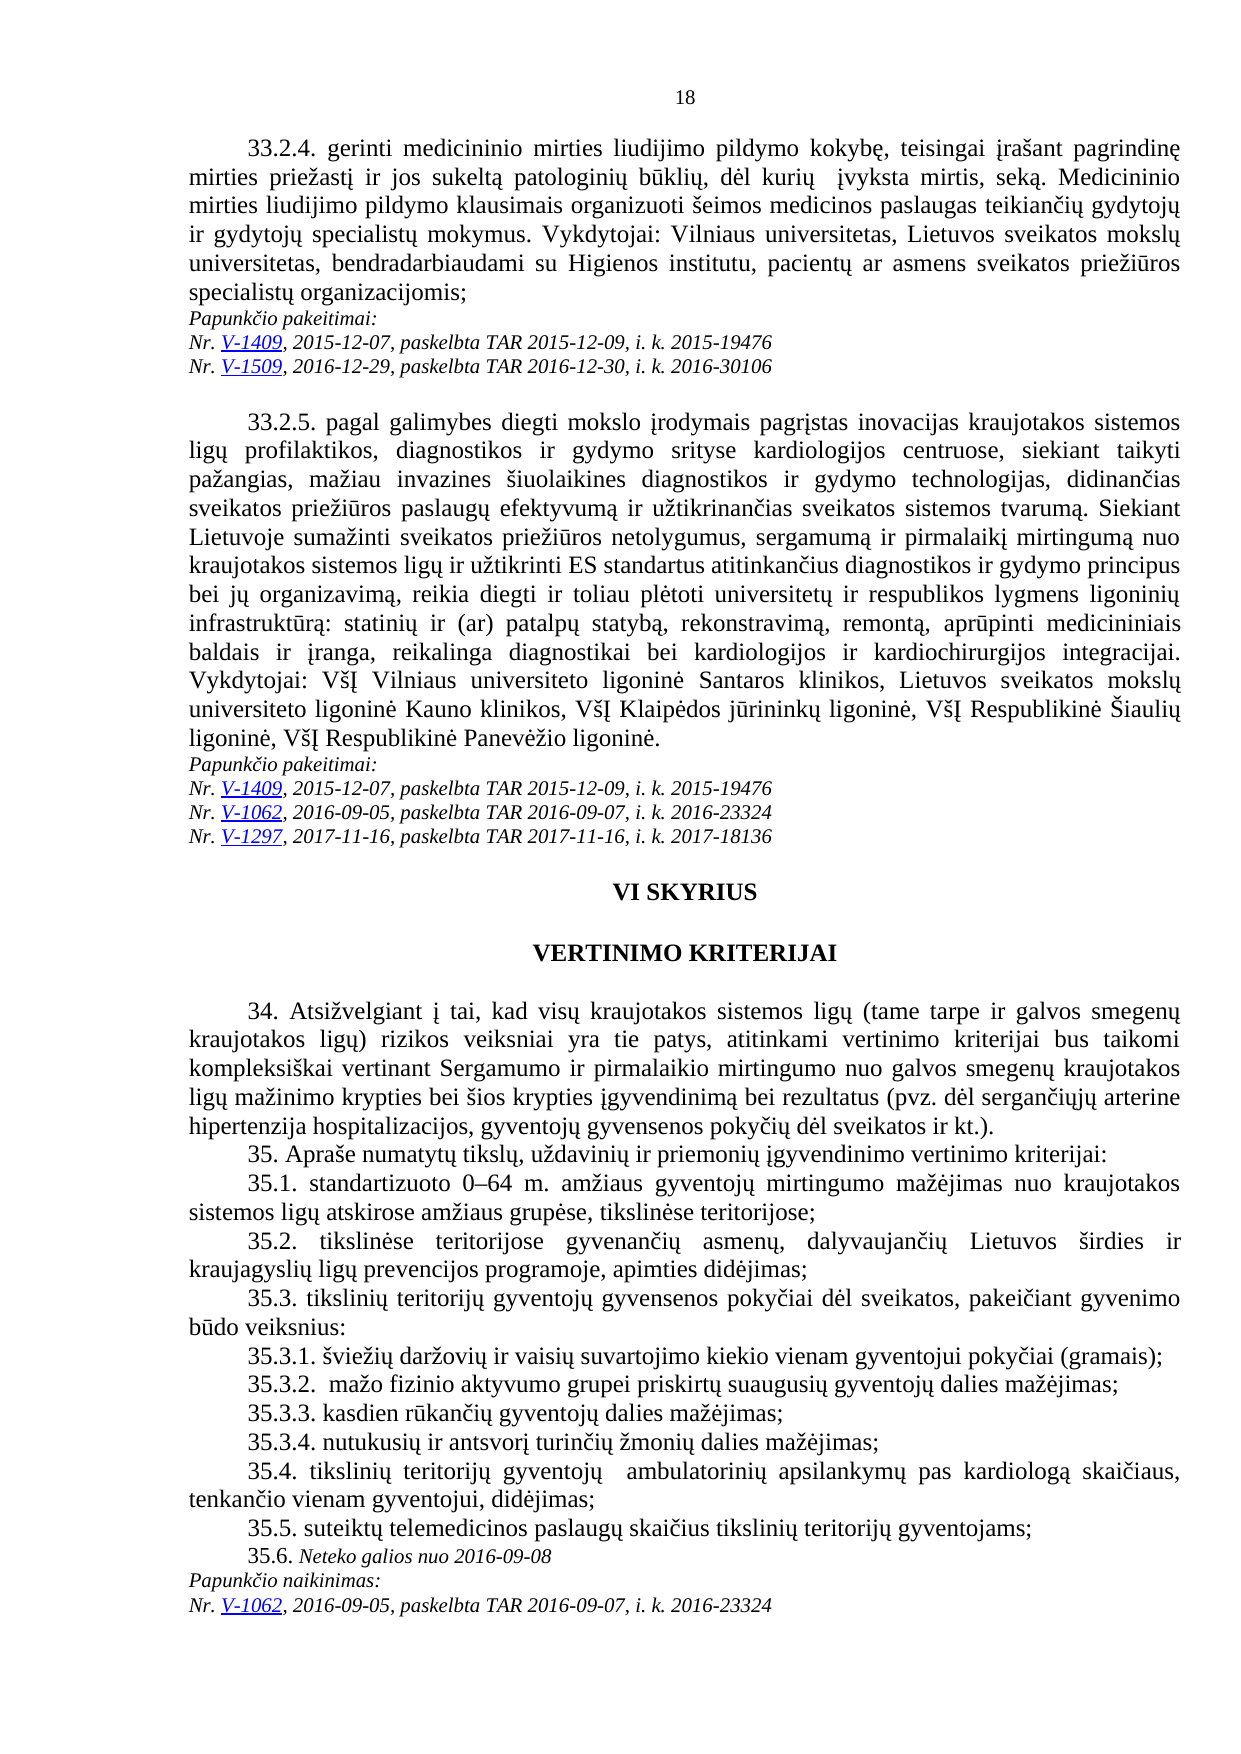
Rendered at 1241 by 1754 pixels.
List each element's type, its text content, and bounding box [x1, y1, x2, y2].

text 35.3.3. kasdien rūkančių gyventojų dalies mažėjimas; [188, 1398, 1181, 1427]
text 33.2.4. gerinti medicininio mirties liudijimo pildymo kokybę, teisingai įrašant pagrindinę mirties priežastį ir jos sukeltą patologinių būklių, dėl kurių įvyksta mirtis, seką. Medicininio mirties liudijimo pildymo klausimais organizuoti šeimos medicinos paslaugas teikiančių gydytojų ir gydytojų specialistų mokymus. Vykdytojai: Vilniaus universitetas, Lietuvos sveikatos mokslų universitetas, bendradarbiaudami su Higienos institutu, pacientų ar asmens sveikatos priežiūros specialistų organizacijomis; [188, 133, 1181, 306]
text Papunkčio pakeitimai: [188, 306, 1181, 330]
text 34. Atsižvelgiant į tai, kad visų kraujotakos sistemos ligų (tame tarpe ir galvos smegenų kraujotakos ligų) rizikos veiksniai yra tie patys, atitinkami vertinimo kriterijai bus taikomi kompleksiškai vertinant Sergamumo ir pirmalaikio mirtingumo nuo galvos smegenų kraujotakos ligų mažinimo krypties bei šios krypties įgyvendinimą bei rezultatus (pvz. dėl sergančiųjų arterine hipertenzija hospitalizacijos, gyventojų gyvensenos pokyčių dėl sveikatos ir kt.). [188, 996, 1181, 1139]
text Nr. V-1409, 2015-12-07, paskelbta TAR 2015-12-09, i. k. 2015-19476 [188, 776, 1181, 800]
text 35. Apraše numatytų tikslų, uždavinių ir priemonių įgyvendinimo vertinimo kriterijai: [188, 1139, 1181, 1168]
text 35.1. standartizuoto 0–64 m. amžiaus gyventojų mirtingumo mažėjimas nuo kraujotakos sistemos ligų atskirose amžiaus grupėse, tikslinėse teritorijose; [188, 1168, 1181, 1226]
text VI SKYRIUS [188, 877, 1181, 905]
text 35.6. Neteko galios nuo 2016-09-08 [188, 1542, 1181, 1568]
text Nr. V-1297, 2017-11-16, paskelbta TAR 2017-11-16, i. k. 2017-18136 [188, 824, 1181, 848]
text 35.5. suteiktų telemedicinos paslaugų skaičius tikslinių teritorijų gyventojams; [188, 1513, 1181, 1542]
text 33.2.5. pagal galimybes diegti mokslo įrodymais pagrįstas inovacijas kraujotakos sistemos ligų profilaktikos, diagnostikos ir gydymo srityse kardiologijos centruose, siekiant taikyti pažangias, mažiau invazines šiuolaikines diagnostikos ir gydymo technologijas, didinančias sveikatos priežiūros paslaugų efektyvumą ir užtikrinančias sveikatos sistemos tvarumą. Siekiant Lietuvoje sumažinti sveikatos priežiūros netolygumus, sergamumą ir pirmalaikį mirtingumą nuo kraujotakos sistemos ligų ir užtikrinti ES standartus atitinkančius diagnostikos ir gydymo principus bei jų organizavimą, reikia diegti ir toliau plėtoti universitetų ir respublikos lygmens ligoninių infrastruktūrą: statinių ir (ar) patalpų statybą, rekonstravimą, remontą, aprūpinti medicininiais baldais ir įranga, reikalinga diagnostikai bei kardiologijos ir kardiochirurgijos integracijai. Vykdytojai: VšĮ Vilniaus universiteto ligoninė Santaros klinikos, Lietuvos sveikatos mokslų universiteto ligoninė Kauno klinikos, VšĮ Klaipėdos jūrininkų ligoninė, VšĮ Respublikinė Šiaulių ligoninė, VšĮ Respublikinė Panevėžio ligoninė. [188, 407, 1181, 752]
text Nr. V-1409, 2015-12-07, paskelbta TAR 2015-12-09, i. k. 2015-19476 [188, 330, 1181, 354]
text Papunkčio naikinimas: [188, 1568, 1181, 1592]
text 35.3. tikslinių teritorijų gyventojų gyvensenos pokyčiai dėl sveikatos, pakeičiant gyvenimo būdo veiksnius: [188, 1283, 1181, 1341]
text 35.3.1. šviežių daržovių ir vaisių suvartojimo kiekio vienam gyventojui pokyčiai (gramais); [188, 1341, 1181, 1369]
text VERTINIMO KRITERIJAI [188, 938, 1181, 967]
text 35.2. tikslinėse teritorijose gyvenančių asmenų, dalyvaujančių Lietuvos širdies ir kraujagyslių ligų prevencijos programoje, apimties didėjimas; [188, 1226, 1181, 1283]
text Papunkčio pakeitimai: [188, 752, 1181, 776]
text Nr. V-1509, 2016-12-29, paskelbta TAR 2016-12-30, i. k. 2016-30106 [188, 354, 1181, 378]
text 35.3.4. nutukusių ir antsvorį turinčių žmonių dalies mažėjimas; [188, 1427, 1181, 1456]
text Nr. V-1062, 2016-09-05, paskelbta TAR 2016-09-07, i. k. 2016-23324 [188, 1592, 1181, 1617]
text 35.4. tikslinių teritorijų gyventojų ambulatorinių apsilankymų pas kardiologą skaičiaus, tenkančio vienam gyventojui, didėjimas; [188, 1456, 1181, 1513]
text Nr. V-1062, 2016-09-05, paskelbta TAR 2016-09-07, i. k. 2016-23324 [188, 800, 1181, 824]
text 35.3.2. mažo fizinio aktyvumo grupei priskirtų suaugusių gyventojų dalies mažėjimas; [188, 1369, 1181, 1398]
